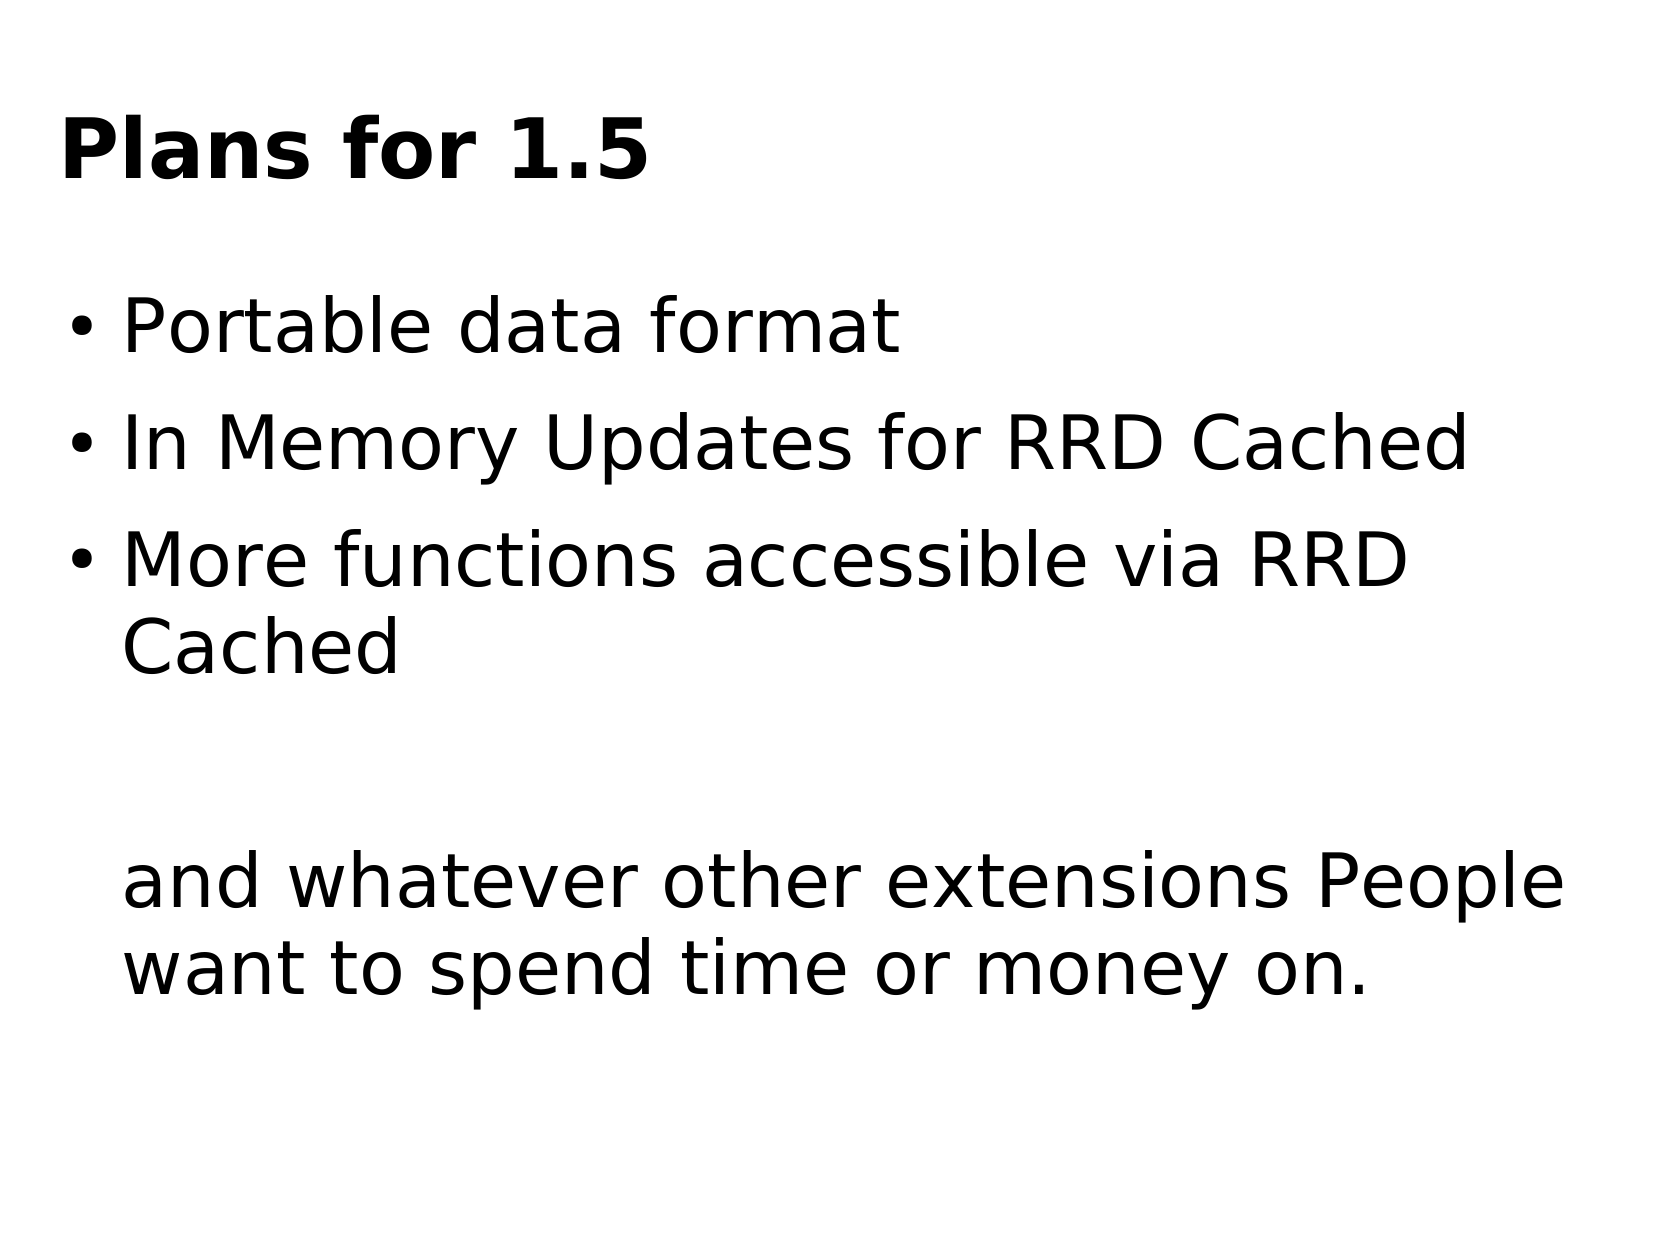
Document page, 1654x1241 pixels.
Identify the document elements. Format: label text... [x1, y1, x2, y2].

list Portable data format In Memory Updates for RRD Cached More functions accessible via RRD Cached and whatever other extensions People want to spend time or money on. [51, 283, 1571, 1083]
title Plans for 1.5 [59, 75, 1607, 225]
